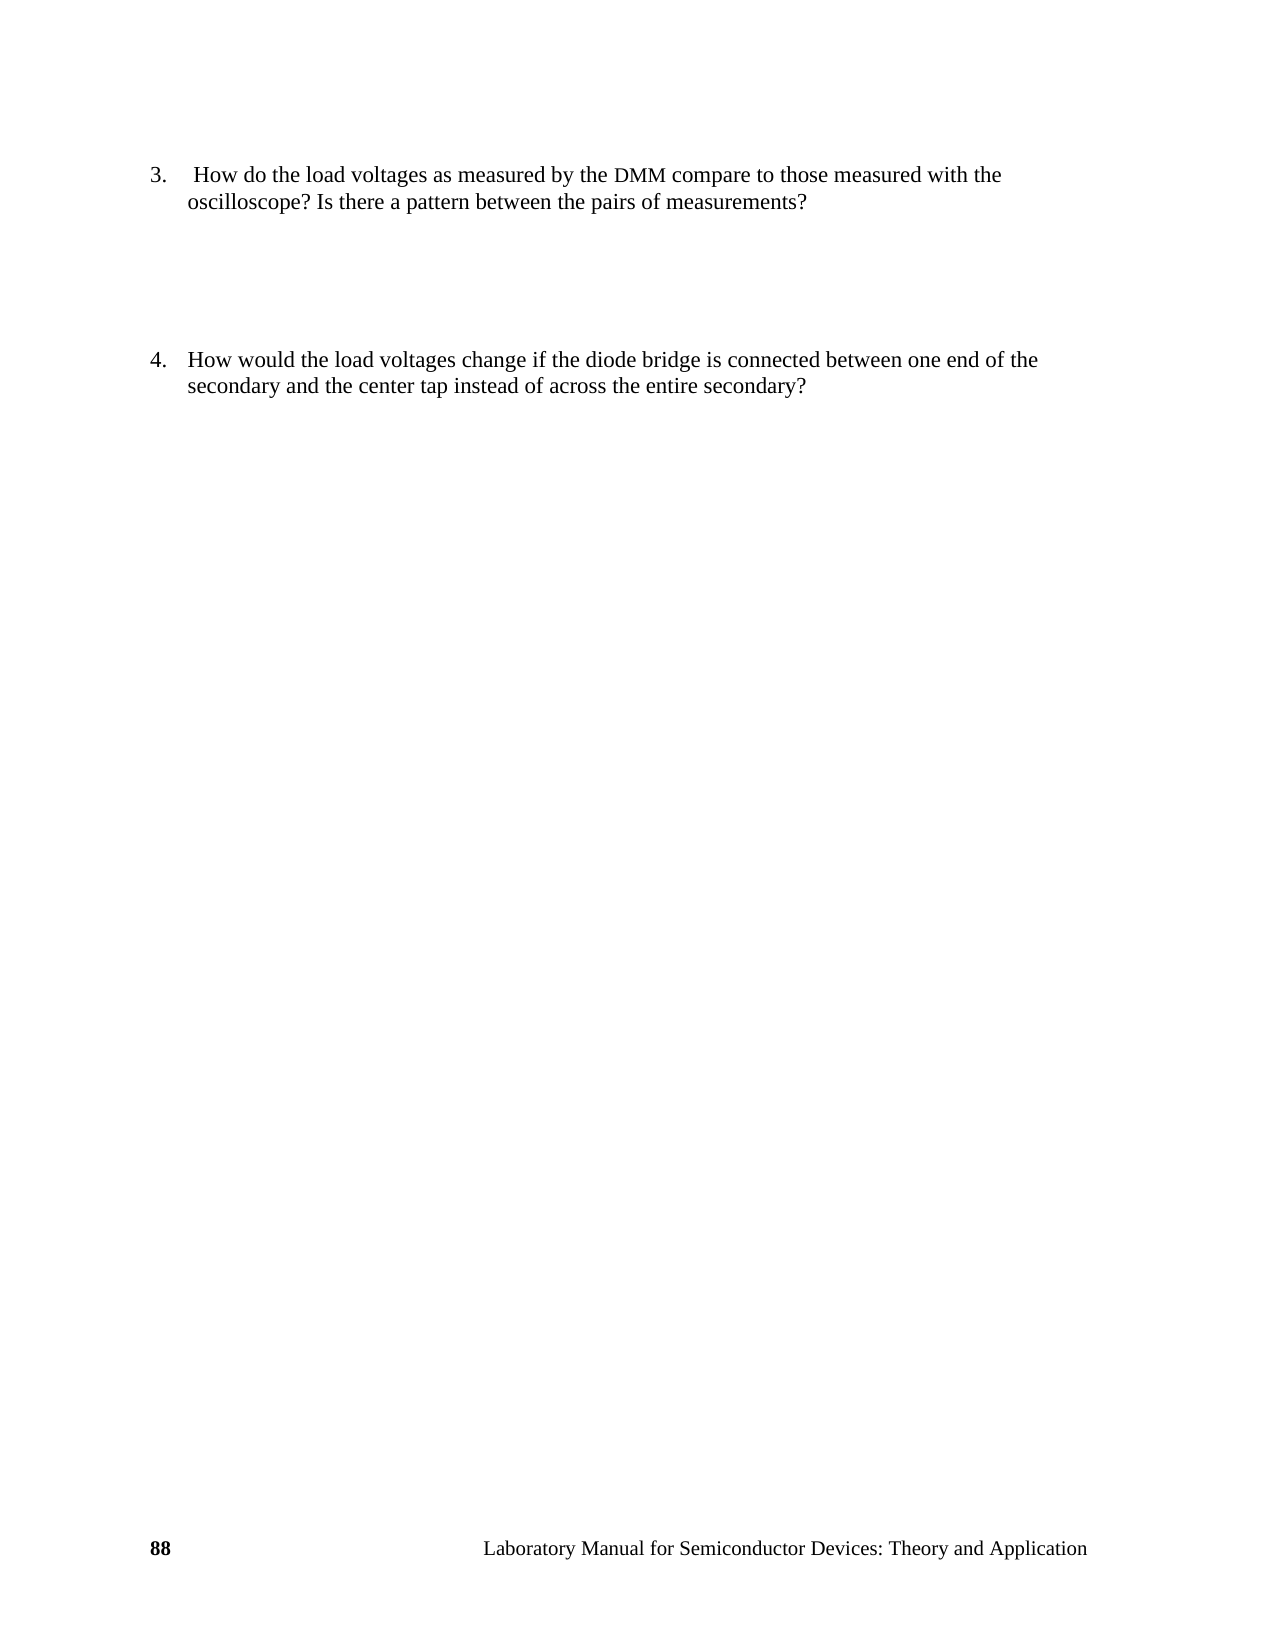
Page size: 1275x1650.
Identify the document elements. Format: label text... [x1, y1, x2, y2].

list How would the load voltages change if the diode bridge is connected between one end of the secondary and the center tap instead of across the entire secondary? [150, 346, 1125, 398]
list How do the load voltages as measured by the DMM compare to those measured with the oscilloscope? Is there a pattern between the pairs of measurements? [150, 161, 1125, 214]
